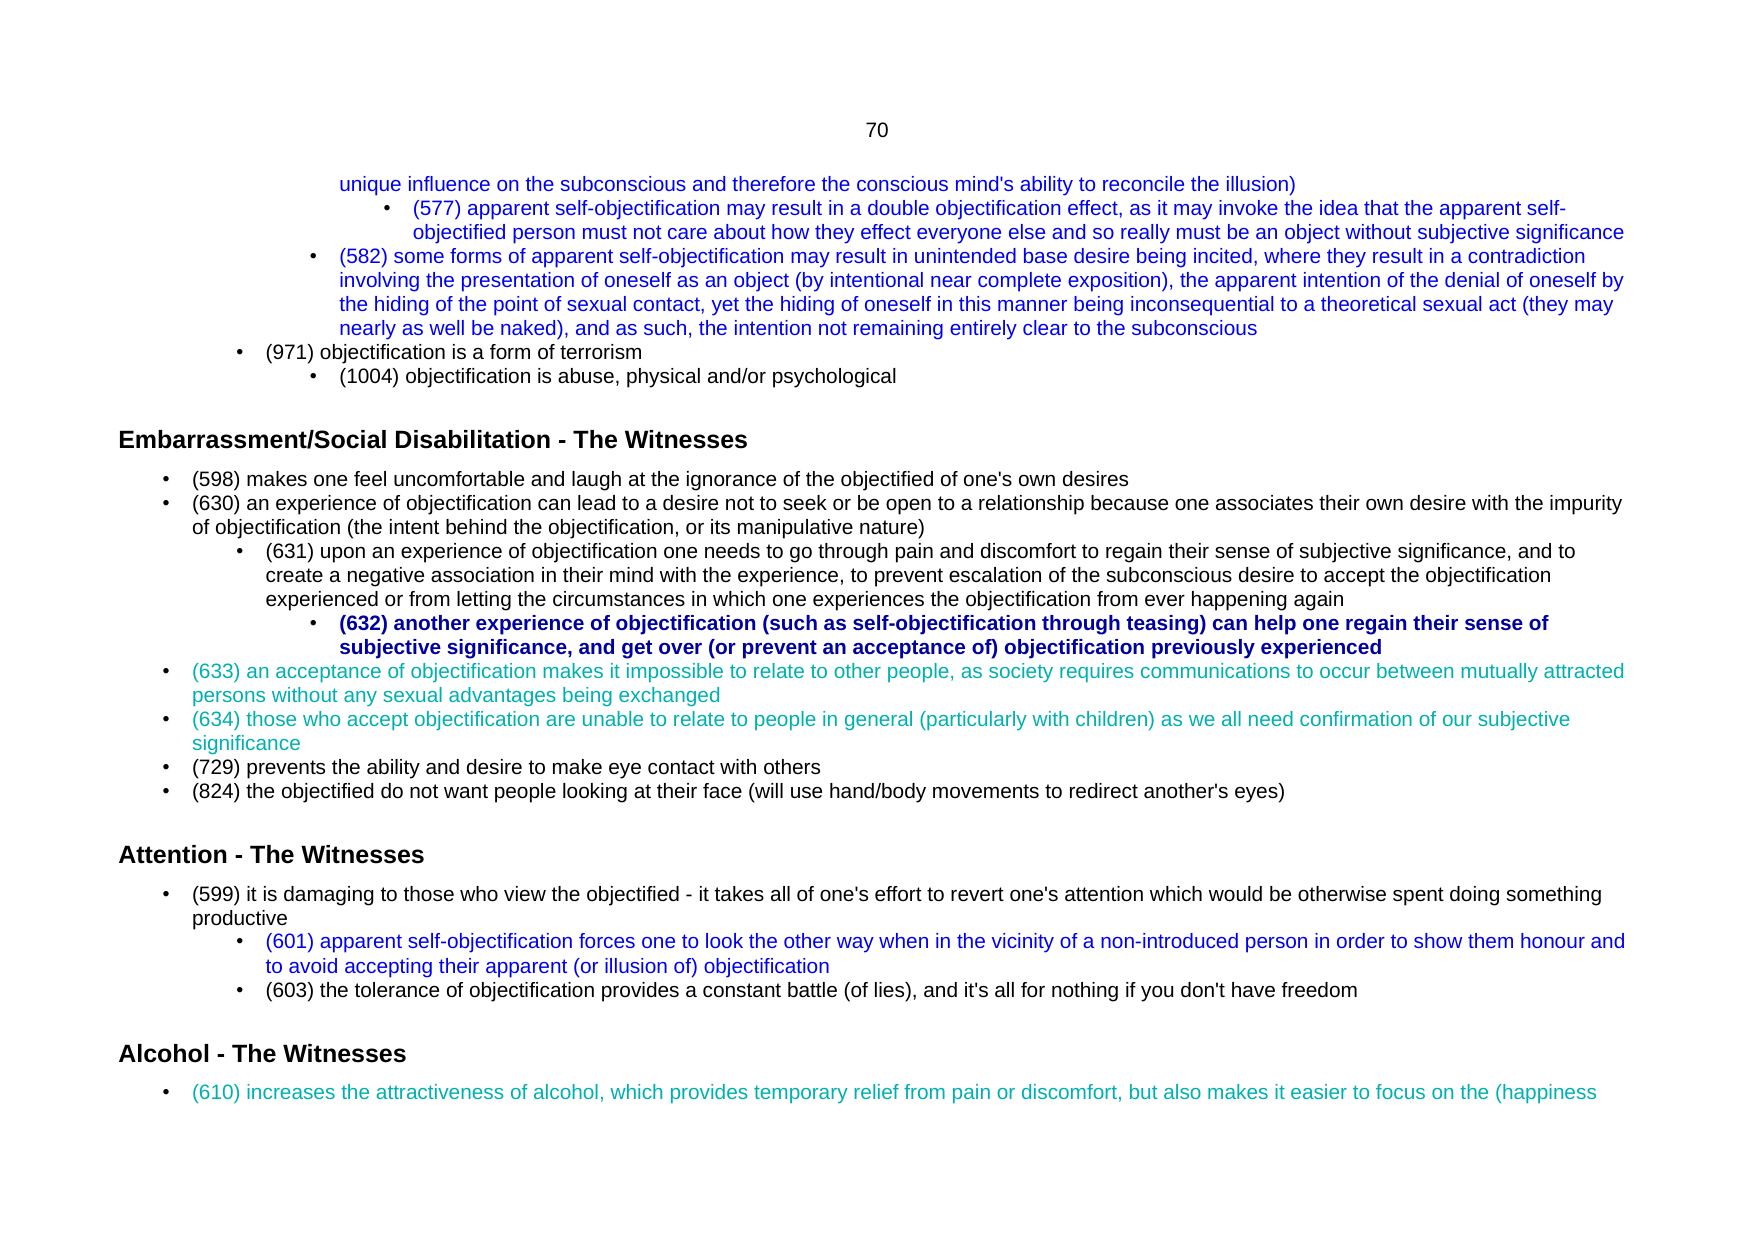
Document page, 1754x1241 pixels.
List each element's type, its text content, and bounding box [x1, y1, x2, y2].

list (1004) objectification is abuse, physical and/or psychological [309, 363, 1636, 388]
list (599) it is damaging to those who view the objectified - it takes all of one's effort to revert one's attention which would be otherwise spent doing something productive [162, 881, 1636, 929]
list (631) upon an experience of objectification one needs to go through pain and discomfort to regain their sense of subjective significance, and to create a negative association in their mind with the experience, to prevent escalation of the subconscious desire to accept the objectification experienced or from letting the circumstances in which one experiences the objectification from ever happening again [236, 538, 1636, 610]
list (598) makes one feel uncomfortable and laugh at the ignorance of the objectified of one's own desires [162, 466, 1636, 490]
subtitle Alcohol - The Witnesses [118, 1039, 1636, 1068]
list (601) apparent self-objectification forces one to look the other way when in the vicinity of a non-introduced person in order to show them honour and to avoid accepting their apparent (or illusion of) objectification [236, 929, 1636, 977]
list (634) those who accept objectification are unable to relate to people in general (particularly with children) as we all need confirmation of our subjective significance [162, 706, 1636, 754]
list (603) the tolerance of objectification provides a constant battle (of lies), and it's all for nothing if you don't have freedom [236, 977, 1636, 1001]
subtitle Attention - The Witnesses [118, 840, 1636, 869]
list unique influence on the subconscious and therefore the conscious mind's ability to reconcile the illusion) [309, 172, 1636, 196]
list (630) an experience of objectification can lead to a desire not to seek or be open to a relationship because one associates their own desire with the impurity of objectification (the intent behind the objectification, or its manipulative nature) [162, 490, 1636, 538]
list (610) increases the attractiveness of alcohol, which provides temporary relief from pain or discomfort, but also makes it easier to focus on the (happiness [162, 1080, 1636, 1104]
list (824) the objectified do not want people looking at their face (will use hand/body movements to redirect another's eyes) [162, 778, 1636, 803]
list (582) some forms of apparent self-objectification may result in unintended base desire being incited, where they result in a contradiction involving the presentation of oneself as an object (by intentional near complete exposition), the apparent intention of the denial of oneself by the hiding of the point of sexual contact, yet the hiding of oneself in this manner being inconsequential to a theoretical sexual act (they may nearly as well be naked), and as such, the intention not remaining entirely clear to the subconscious [309, 243, 1636, 339]
subtitle Embarrassment/Social Disabilitation - The Witnesses [118, 425, 1636, 454]
list (577) apparent self-objectification may result in a double objectification effect, as it may invoke the idea that the apparent self-objectified person must not care about how they effect everyone else and so really must be an object without subjective significance [383, 196, 1636, 243]
list (971) objectification is a form of terrorism [236, 339, 1636, 363]
list (729) prevents the ability and desire to make eye contact with others [162, 754, 1636, 778]
list (632) another experience of objectification (such as self-objectification through teasing) can help one regain their sense of subjective significance, and get over (or prevent an acceptance of) objectification previously experienced [309, 610, 1636, 658]
list (633) an acceptance of objectification makes it impossible to relate to other people, as society requires communications to occur between mutually attracted persons without any sexual advantages being exchanged [162, 658, 1636, 706]
